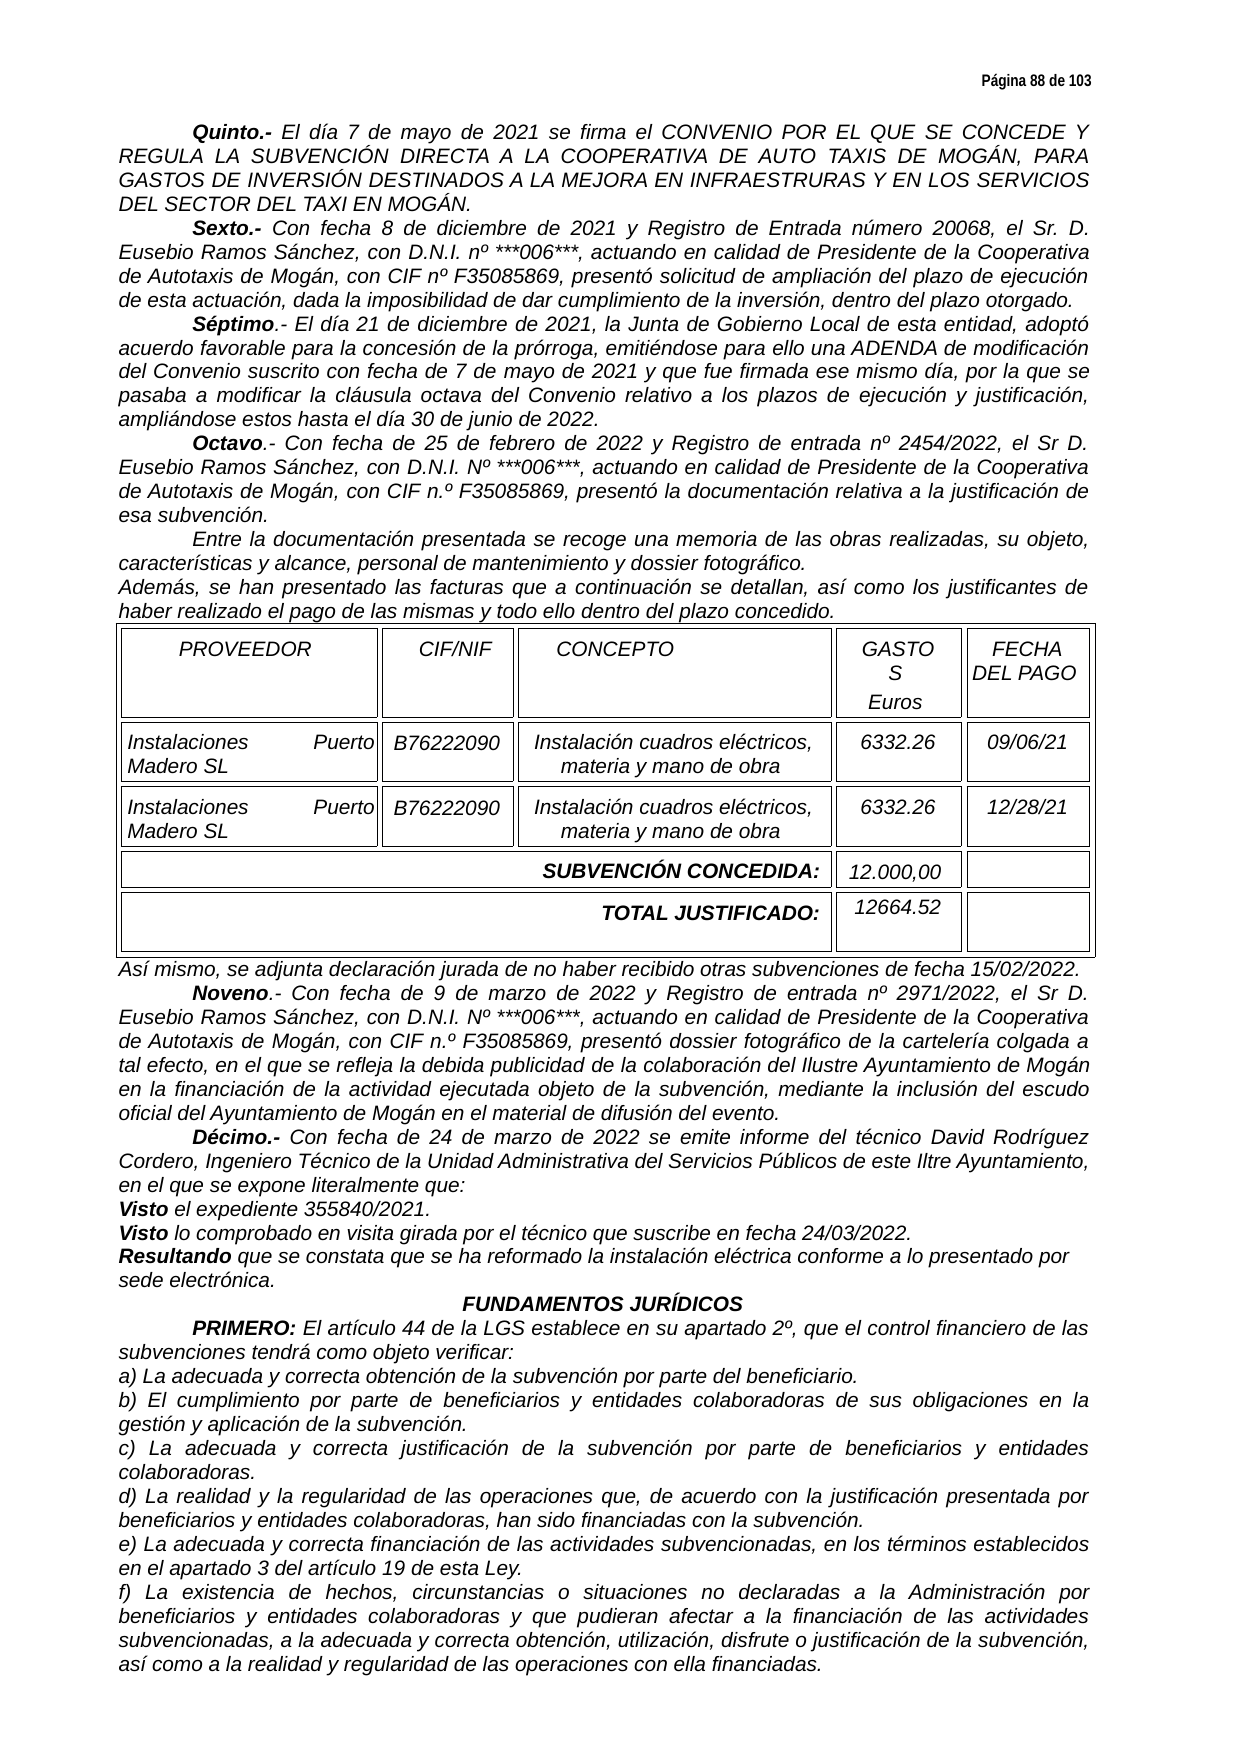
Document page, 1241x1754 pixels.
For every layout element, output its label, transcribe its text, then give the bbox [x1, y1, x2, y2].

table_header GASTOS Euros [833, 624, 964, 717]
text Séptimo.- El día 21 de diciembre de 2021, la Junta de Gobierno Local de esta entidad, adoptó acuerdo favorable para la concesión de la prórroga, emitiéndose para ello una ADENDA de modificación del Convenio suscrito con fecha de 7 de mayo de 2021 y que fue firmada ese mismo día, por la que se pasaba a modificar la cláusula octava del Convenio relativo a los plazos de ejecución y justificación, ampliándose estos hasta el día 30 de junio de 2022. [118, 311, 1092, 431]
text f) La existencia de hechos, circunstancias o situaciones no declaradas a la Administración por beneficiarios y entidades colaboradoras y que pudieran afectar a la financiación de las actividades subvencionadas, a la adecuada y correcta obtención, utilización, disfrute o justificación de la subvención, así como a la realidad y regularidad de las operaciones con ella financiadas. [118, 1580, 1092, 1676]
table_cell 12.000,00 [833, 846, 964, 887]
table_cell Instalaciones Puerto Madero SL [118, 781, 379, 846]
text Así mismo, se adjunta declaración jurada de no haber recibido otras subvenciones de fecha 15/02/2022. [118, 958, 1092, 981]
table_header PROVEEDOR [118, 624, 379, 717]
text Visto lo comprobado en visita girada por el técnico que suscribe en fecha 24/03/2022. [118, 1220, 1092, 1244]
text Resultando que se constata que se ha reformado la instalación eléctrica conforme a lo presentado por [118, 1244, 1092, 1268]
table_cell 12664,52 [833, 887, 964, 951]
table_cell Instalación cuadros eléctricos, materia y mano de obra [515, 717, 833, 781]
table_cell B76222090 [380, 717, 515, 781]
text e) La adecuada y correcta financiación de las actividades subvencionadas, en los términos establecidos en el apartado 3 del artículo 19 de esta Ley. [118, 1532, 1092, 1580]
table_cell 28/12/21 [964, 781, 1092, 846]
table_cell [964, 846, 1092, 887]
table_cell SUBVENCIÓN CONCEDIDA: [118, 846, 833, 887]
text Visto el expediente 355840/2021. [118, 1196, 1092, 1220]
text d) La realidad y la regularidad de las operaciones que, de acuerdo con la justificación presentada por beneficiarios y entidades colaboradoras, han sido financiadas con la subvención. [118, 1484, 1092, 1532]
text Noveno.- Con fecha de 9 de marzo de 2022 y Registro de entrada nº 2971/2022, el Sr D. Eusebio Ramos Sánchez, con D.N.I. Nº ***006***, actuando en calidad de Presidente de la Cooperativa de Autotaxis de Mogán, con CIF n.º F35085869, presentó dossier fotográfico de la cartelería colgada a tal efecto, en el que se refleja la debida publicidad de la colaboración del Ilustre Ayuntamiento de Mogán en la financiación de la actividad ejecutada objeto de la subvención, mediante la inclusión del escudo oficial del Ayuntamiento de Mogán en el material de difusión del evento. [118, 981, 1092, 1124]
table_cell 06/09/21 [964, 717, 1092, 781]
text Quinto.- El día 7 de mayo de 2021 se firma el CONVENIO POR EL QUE SE CONCEDE Y REGULA LA SUBVENCIÓN DIRECTA A LA COOPERATIVA DE AUTO TAXIS DE MOGÁN, PARA GASTOS DE INVERSIÓN DESTINADOS A LA MEJORA EN INFRAESTRURAS Y EN LOS SERVICIOS DEL SECTOR DEL TAXI EN MOGÁN. [118, 120, 1092, 216]
table_header CIF/NIF [380, 624, 515, 717]
table_cell 6332,26 [837, 787, 961, 846]
text PRIMERO: El artículo 44 de la LGS establece en su apartado 2º, que el control financiero de las subvenciones tendrá como objeto verificar: [118, 1316, 1092, 1364]
table_cell [968, 852, 1089, 887]
table_cell Instalaciones Puerto Madero SL [118, 717, 379, 781]
text a) La adecuada y correcta obtención de la subvención por parte del beneficiario. [118, 1364, 1092, 1388]
text Octavo.- Con fecha de 25 de febrero de 2022 y Registro de entrada nº 2454/2022, el Sr D. Eusebio Ramos Sánchez, con D.N.I. Nº ***006***, actuando en calidad de Presidente de la Cooperativa de Autotaxis de Mogán, con CIF n.º F35085869, presentó la documentación relativa a la justificación de esa subvención. [118, 431, 1092, 527]
text Entre la documentación presentada se recoge una memoria de las obras realizadas, su objeto, características y alcance, personal de mantenimiento y dossier fotográfico. [118, 527, 1092, 575]
text Además, se han presentado las facturas que a continuación se detallan, así como los justificantes de haber realizado el pago de las mismas y todo ello dentro del plazo concedido. [118, 575, 1092, 623]
text Décimo.- Con fecha de 24 de marzo de 2022 se emite informe del técnico David Rodríguez Cordero, Ingeniero Técnico de la Unidad Administrativa del Servicios Públicos de este Iltre Ayuntamiento, en el que se expone literalmente que: [118, 1124, 1092, 1196]
table_header FECHA DEL PAGO [964, 624, 1092, 717]
text sede electrónica. [118, 1268, 1092, 1292]
table_cell TOTAL JUSTIFICADO: [118, 887, 833, 951]
text c) La adecuada y correcta justificación de la subvención por parte de beneficiarios y entidades colaboradoras. [118, 1436, 1092, 1484]
table_cell B76222090 [380, 781, 515, 846]
table_cell [964, 887, 1092, 951]
text FUNDAMENTOS JURÍDICOS [118, 1292, 1092, 1316]
table_header CONCEPTO [515, 624, 833, 717]
text Sexto.- Con fecha 8 de diciembre de 2021 y Registro de Entrada número 20068, el Sr. D. Eusebio Ramos Sánchez, con D.N.I. nº ***006***, actuando en calidad de Presidente de la Cooperativa de Autotaxis de Mogán, con CIF nº F35085869, presentó solicitud de ampliación del plazo de ejecución de esta actuación, dada la imposibilidad de dar cumplimiento de la inversión, dentro del plazo otorgado. [118, 216, 1092, 311]
table_cell 12664,52 [837, 893, 961, 951]
table_cell 6332,26 [837, 723, 961, 781]
text b) El cumplimiento por parte de beneficiarios y entidades colaboradoras de sus obligaciones en la gestión y aplicación de la subvención. [118, 1388, 1092, 1436]
table_cell Instalación cuadros eléctricos, materia y mano de obra [515, 781, 833, 846]
table_cell [968, 893, 1089, 951]
table_cell 6332,26 [833, 717, 964, 781]
table_cell 6332,26 [833, 781, 964, 846]
